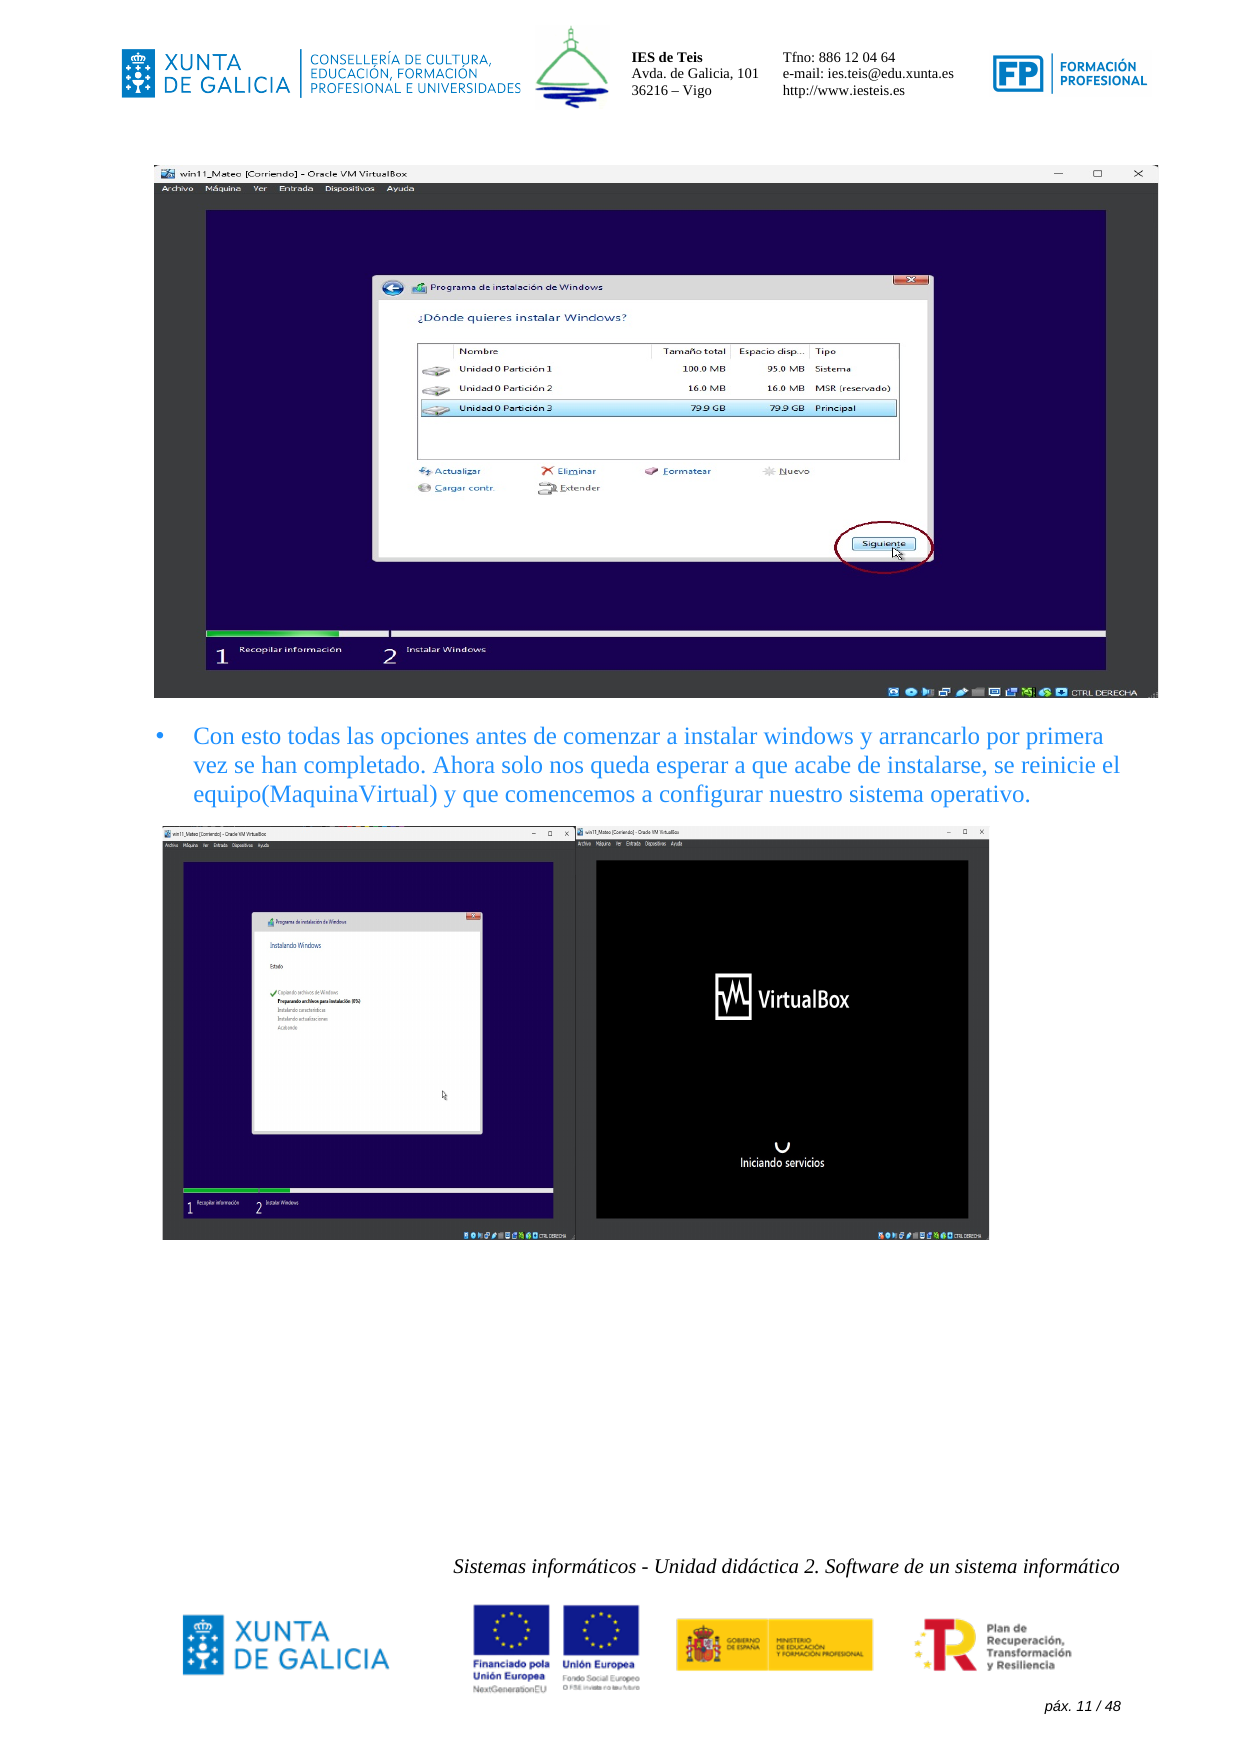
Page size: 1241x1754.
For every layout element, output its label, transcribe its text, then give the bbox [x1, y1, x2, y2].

list Con esto todas las opciones antes de comenzar a instalar windows y arrancarlo por primera vez se han completado. Ahora solo nos queda esperar a que acabe de instalarse, se reinicie el equipo(MaquinaVirtual) y que comencemos a configurar nuestro sistema operativo. [156, 721, 1122, 807]
picture [154, 165, 1159, 698]
picture [182, 1593, 1085, 1700]
picture [162, 826, 990, 1240]
picture [989, 50, 1153, 97]
picture [534, 25, 611, 110]
picture [121, 49, 521, 98]
